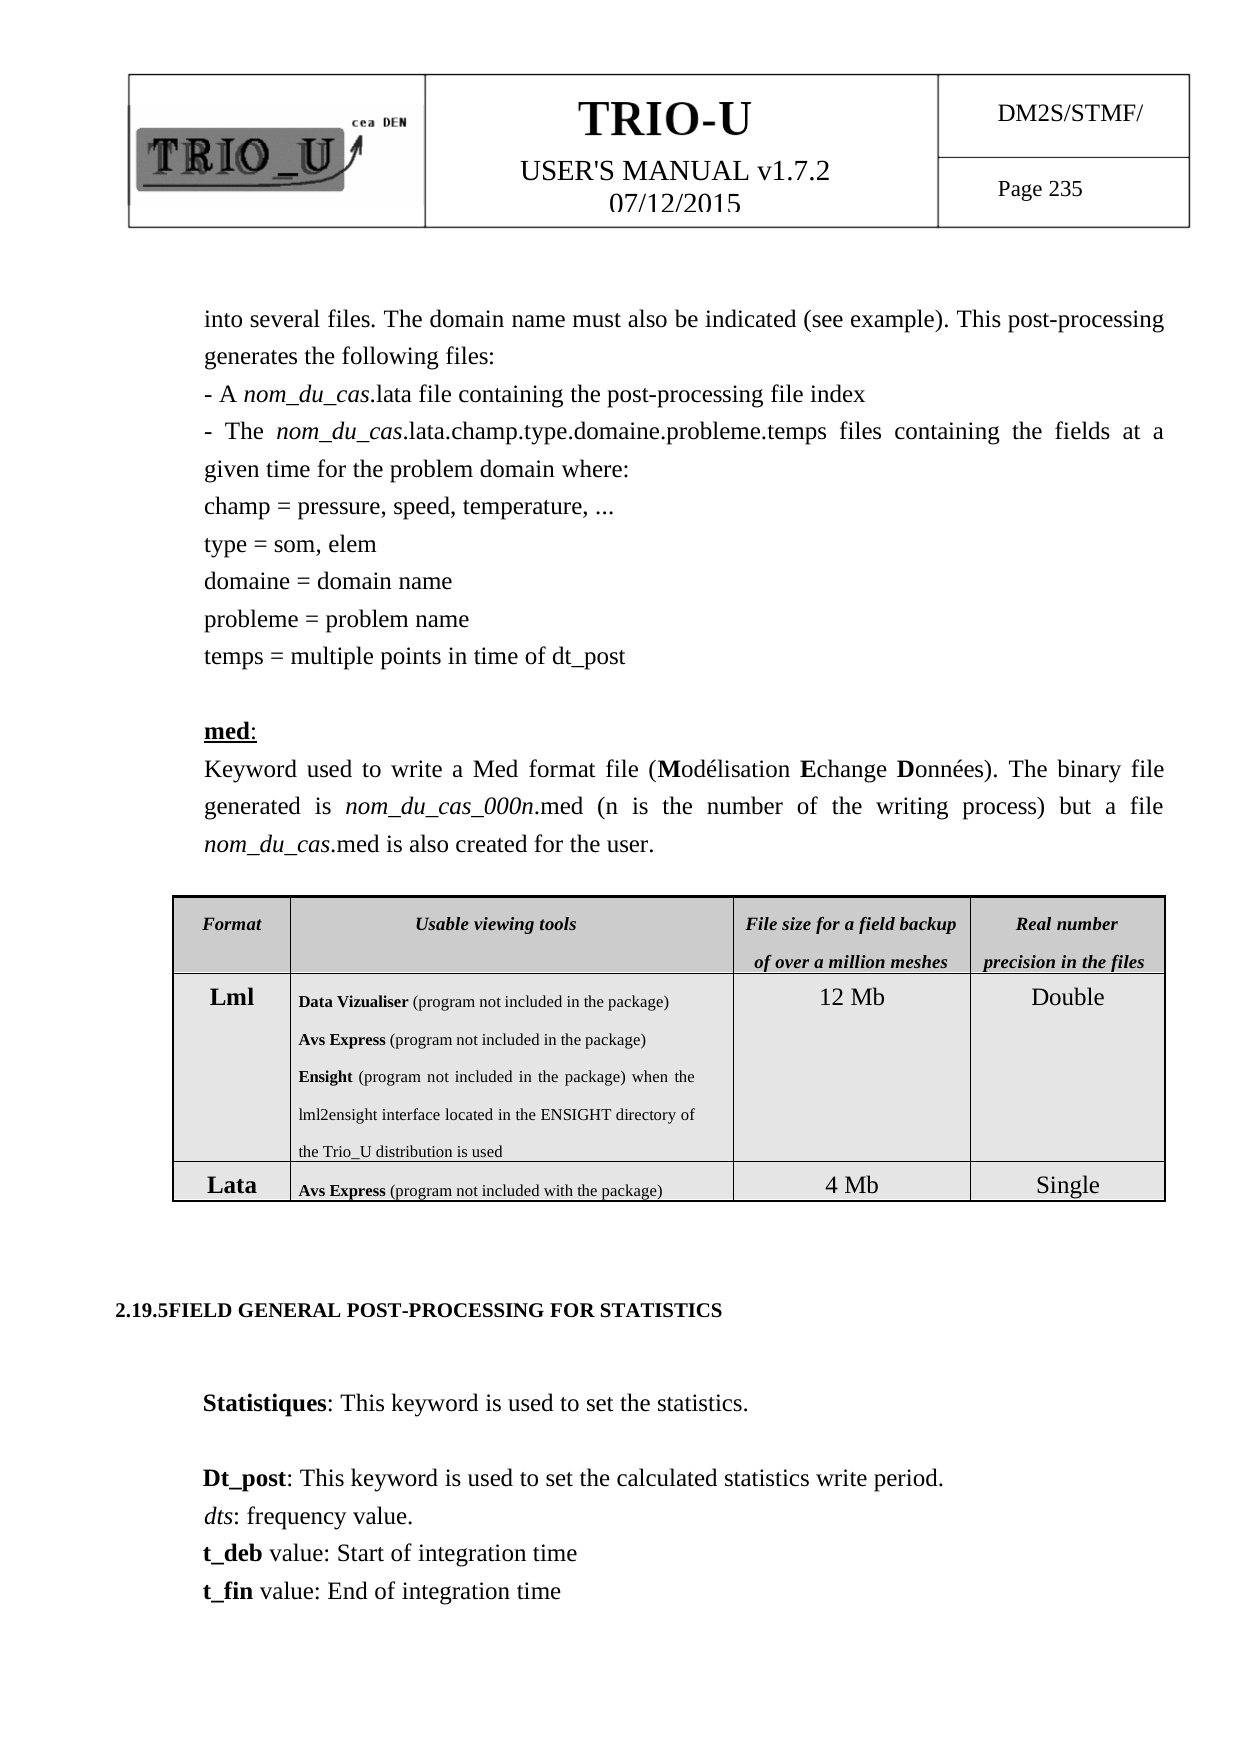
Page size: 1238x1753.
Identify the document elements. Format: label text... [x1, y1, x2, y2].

text champ = pressure, speed, temperature, ... [204, 483, 1165, 520]
text t_deb value: Start of integration time [203, 1530, 1165, 1567]
table_header Usable viewing tools [291, 898, 733, 972]
table_header Real number precision in the files [971, 898, 1164, 972]
table_cell Double [971, 974, 1164, 1161]
table_cell 4 Mb [734, 1162, 970, 1199]
text probleme = problem name [204, 595, 1165, 633]
table_header Format [174, 898, 290, 972]
table_header File size for a field backup of over a million meshes [734, 898, 970, 972]
text domaine = domain name [204, 558, 1165, 595]
text Statistiques: This keyword is used to set the statistics. [203, 1380, 1165, 1417]
text - The nom_du_cas.lata.champ.type.domaine.probleme.temps files containing the fields at a given time for the problem domain where: [204, 408, 1165, 483]
text temps = multiple points in time of dt_post [204, 633, 1165, 670]
table_cell Lml [174, 974, 290, 1161]
text - A nom_du_cas.lata file containing the post-processing file index [204, 370, 1165, 408]
text type = som, elem [204, 520, 1165, 558]
text into several files. The domain name must also be indicated (see example). This post-processing generates the following files: [204, 295, 1165, 370]
text med: [204, 708, 1165, 745]
subtitle FIELD GENERAL POST-PROCESSING FOR STATISTICS [115, 1297, 1164, 1321]
text Keyword used to write a Med format file (Modélisation Echange Données). The binary file generated is nom_du_cas_000n.med (n is the number of the writing process) but a file nom_du_cas.med is also created for the user. [204, 745, 1165, 858]
table_cell Avs Express (program not included with the package) [291, 1162, 733, 1199]
table_cell Single [971, 1162, 1164, 1199]
text t_fin value: End of integration time [203, 1567, 1165, 1605]
text dts: frequency value. [204, 1492, 1165, 1530]
text Dt_post: This keyword is used to set the calculated statistics write period. [203, 1455, 1165, 1492]
table_cell Lata [174, 1162, 290, 1199]
table_cell 12 Mb [734, 974, 970, 1161]
table_cell Data Vizualiser (program not included in the package) Avs Express (program not included in the package) Ensight (program not included in the package) when the lml2ensight interface located in the ENSIGHT directory of the Trio_U distribution is used [291, 974, 733, 1161]
